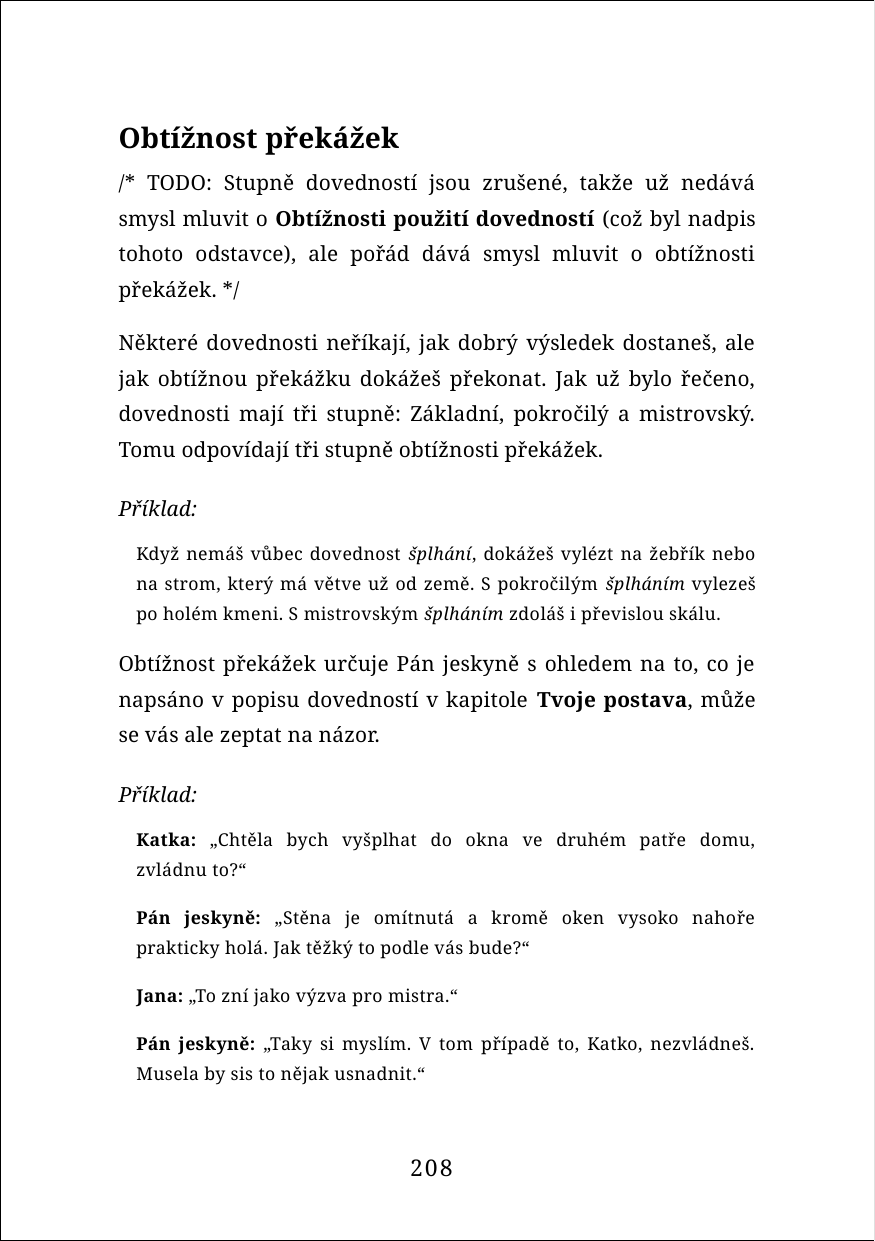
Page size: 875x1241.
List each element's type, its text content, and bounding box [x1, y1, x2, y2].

subtitle Obtížnost překážek [118, 118, 756, 157]
text Když nemáš vůbec dovednost šplhání, dokážeš vylézt na žebřík nebo na strom, který má větve už od země. S pokročilým šplháním vylezeš po holém kmeni. S mistrovským šplháním zdoláš i převislou skálu. [136, 541, 756, 626]
text Katka: „Chtěla bych vyšplhat do okna ve druhém patře domu, zvládnu to?“ [136, 827, 756, 881]
text Jana: „To zní jako výzva pro mistra.“ [136, 983, 756, 1007]
text Příklad: [118, 494, 756, 522]
text Pán jeskyně: „Stěna je omítnutá a kromě oken vysoko nahoře prakticky holá. Jak těžký to podle vás bude?“ [136, 905, 756, 959]
text Příklad: [118, 780, 756, 808]
text Některé dovednosti neříkají, jak dobrý výsledek dostaneš, ale jak obtížnou překážku dokážeš překonat. Jak už bylo řečeno, dovednosti mají tři stupně: Základní, pokročilý a mistrovský. Tomu odpovídají tři stupně obtížnosti překážek. [118, 328, 756, 463]
text Obtížnost překážek určuje Pán jeskyně s ohledem na to, co je napsáno v popisu dovedností v kapitole Tvoje postava, může se vás ale zeptat na názor. [118, 649, 756, 749]
text /* TODO: Stupně dovedností jsou zrušené, takže už nedává smysl mluvit o Obtížnosti použití dovedností (což byl nadpis tohoto odstavce), ale pořád dává smysl mluvit o obtížnosti překážek. */ [118, 168, 756, 303]
text Pán jeskyně: „Taky si myslím. V tom případě to, Katko, nezvládneš. Musela by sis to nějak usnadnit.“ [136, 1031, 756, 1086]
